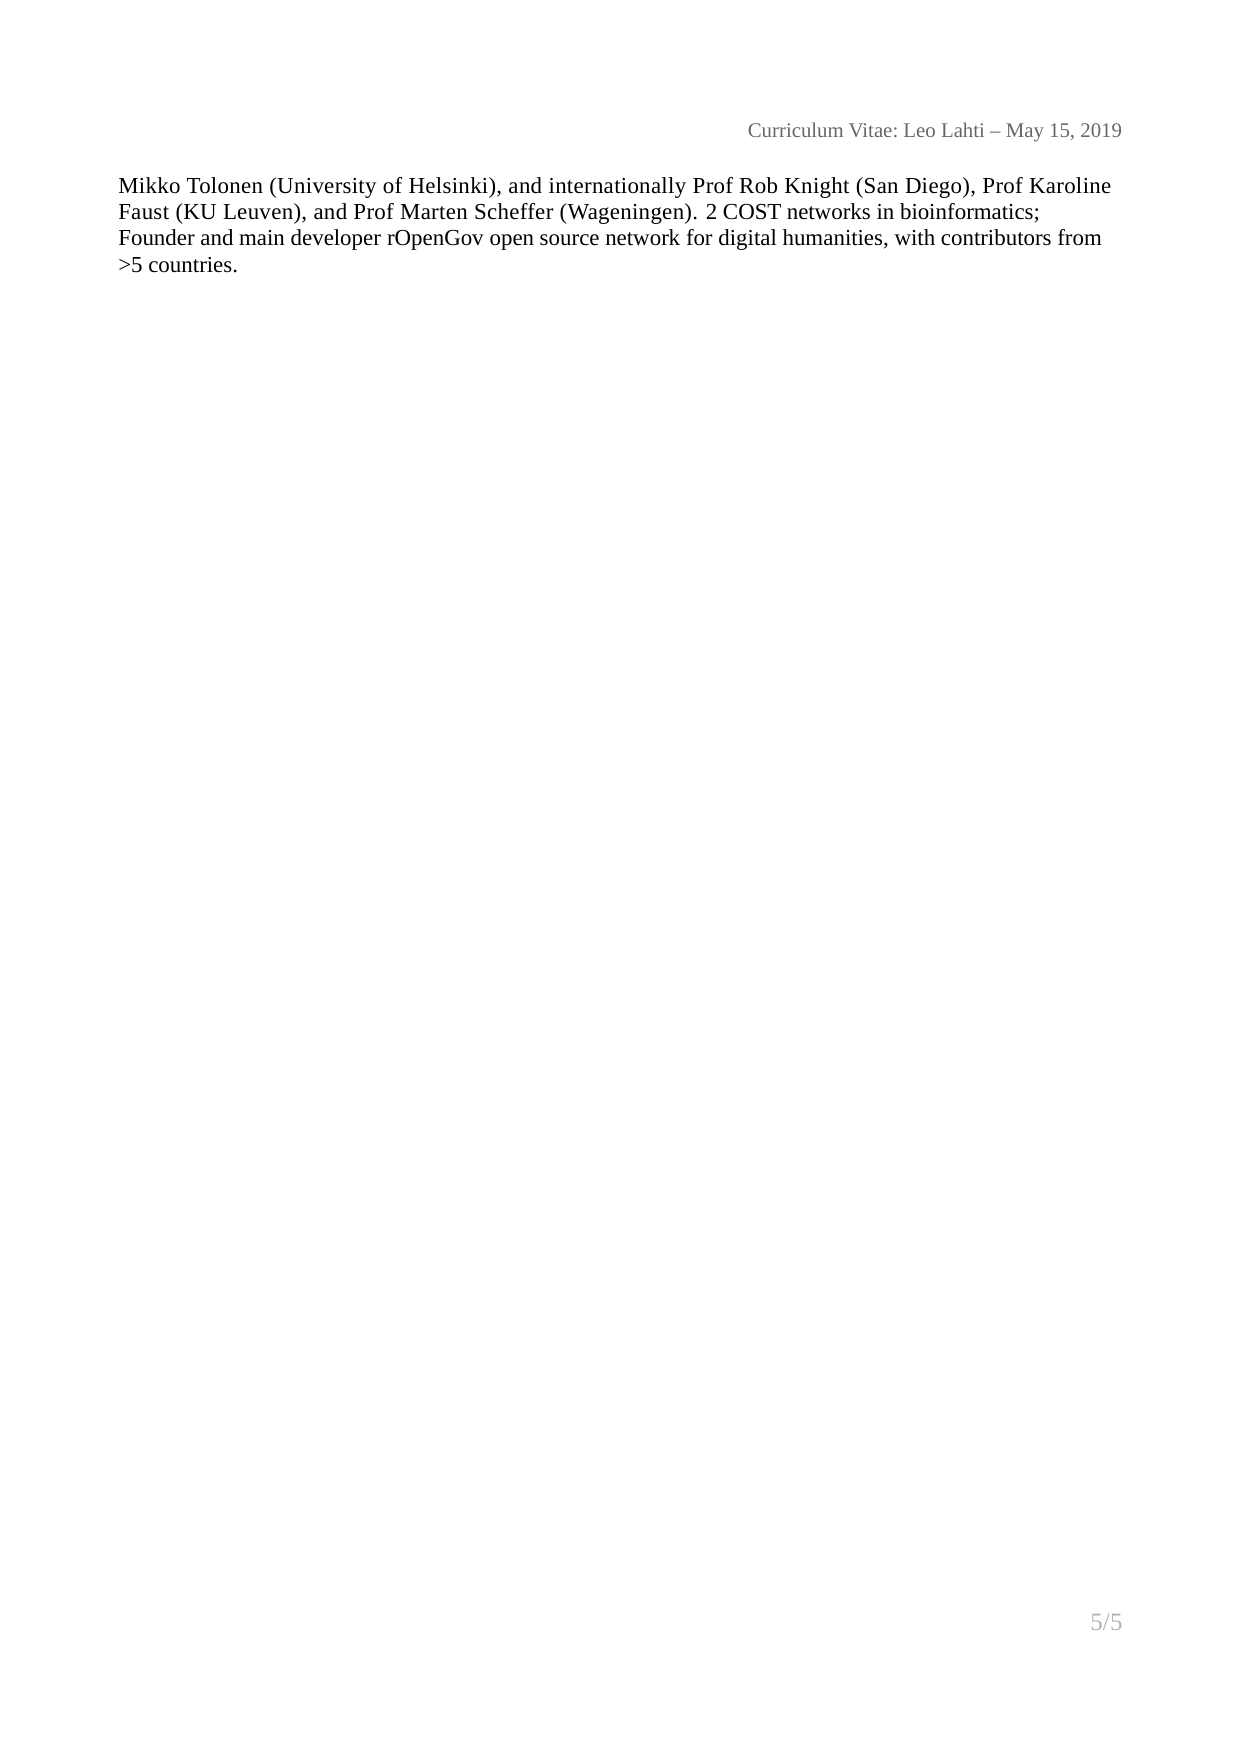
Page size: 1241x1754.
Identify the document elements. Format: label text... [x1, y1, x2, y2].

text Mikko Tolonen (University of Helsinki), and internationally Prof Rob Knight (San Diego), Prof Karoline Faust (KU Leuven), and Prof Marten Scheffer (Wageningen). 2 COST networks in bioinformatics; Founder and main developer rOpenGov open source network for digital humanities, with contributors from >5 countries. [118, 172, 1122, 277]
